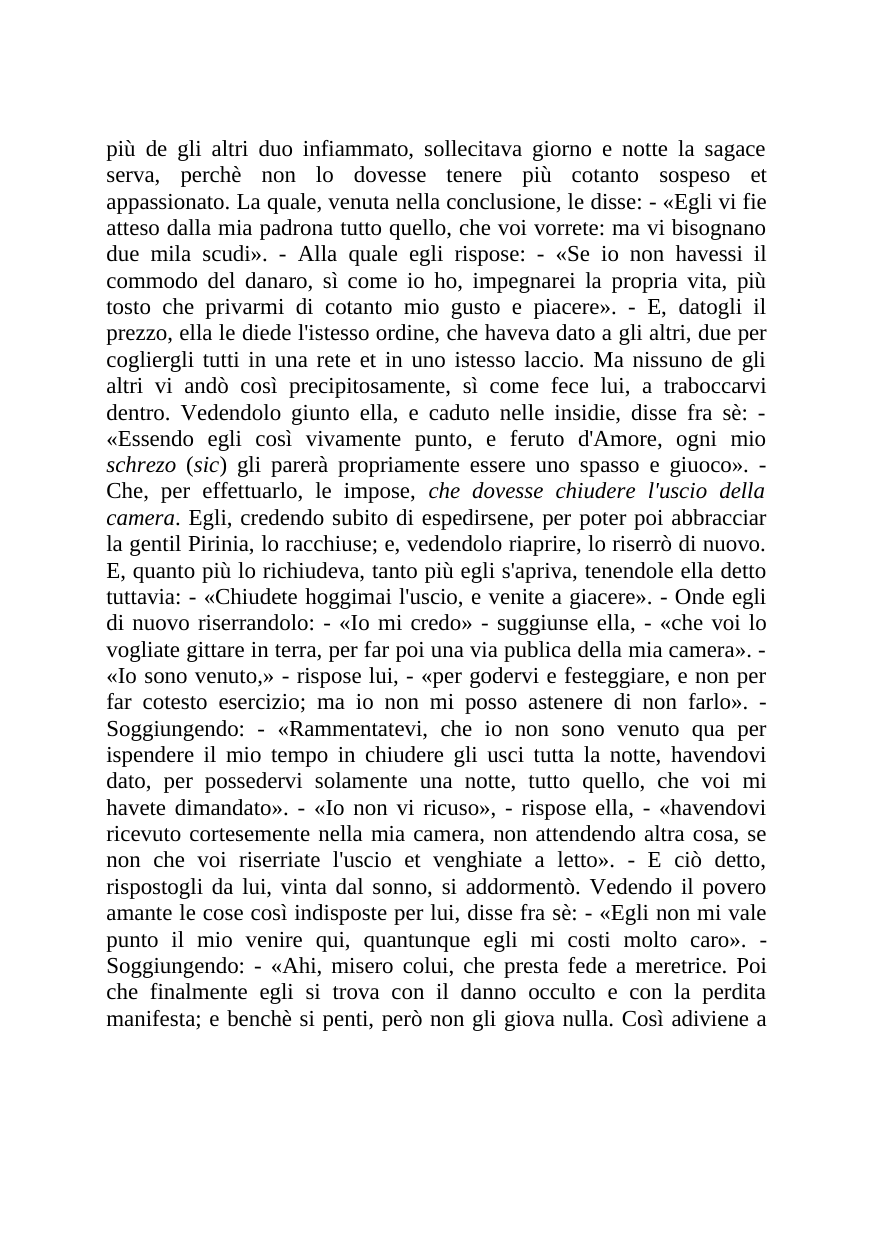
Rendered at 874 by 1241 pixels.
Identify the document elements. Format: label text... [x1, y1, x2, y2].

text più de gli altri duo infiammato, sollecitava giorno e notte la sagace serva, perchè non lo dovesse tenere più cotanto sospeso et appassionato. La quale, venuta nella conclusione, le disse: - «Egli vi fie atteso dalla mia padrona tutto quello, che voi vorrete: ma vi bisognano due mila scudi». - Alla quale egli rispose: - «Se io non havessi il commodo del danaro, sì come io ho, impegnarei la propria vita, più tosto che privarmi di cotanto mio gusto e piacere». - E, datogli il prezzo, ella le diede l'istesso ordine, che haveva dato a gli altri, due per cogliergli tutti in una rete et in uno istesso laccio. Ma nissuno de gli altri vi andò così precipitosamente, sì come fece lui, a traboccarvi dentro. Vedendolo giunto ella, e caduto nelle insidie, disse fra sè: - «Essendo egli così vivamente punto, e feruto d'Amore, ogni mio schrezo (sic) gli parerà propriamente essere uno spasso e giuoco». - Che, per effettuarlo, le impose, che dovesse chiudere l'uscio della camera. Egli, credendo subito di espedirsene, per poter poi abbracciar la gentil Pirinia, lo racchiuse; e, vedendolo riaprire, lo riserrò di nuovo. E, quanto più lo richiudeva, tanto più egli s'apriva, tenendole ella detto tuttavia: - «Chiudete hoggimai l'uscio, e venite a giacere». - Onde egli di nuovo riserrandolo: - «Io mi credo» - suggiunse ella, - «che voi lo vogliate gittare in terra, per far poi una via publica della mia camera». - «Io sono venuto,» - rispose lui, - «per godervi e festeggiare, e non per far cotesto esercizio; ma io non mi posso astenere di non farlo». - Soggiungendo: - «Rammentatevi, che io non sono venuto qua per ispendere il mio tempo in chiudere gli usci tutta la notte, havendovi dato, per possedervi solamente una notte, tutto quello, che voi mi havete dimandato». - «Io non vi ricuso», - rispose ella, - «havendovi ricevuto cortesemente nella mia camera, non attendendo altra cosa, se non che voi riserriate l'uscio et venghiate a letto». - E ciò detto, rispostogli da lui, vinta dal sonno, si addormentò. Vedendo il povero amante le cose così indisposte per lui, disse fra sè: - «Egli non mi vale punto il mio venire qui, quantunque egli mi costi molto caro». - Soggiungendo: - «Ahi, misero colui, che presta fede a meretrice. Poi che finalmente egli si trova con il danno occulto e con la perdita manifesta; e benchè si penti, però non gli giova nulla. Così adiviene a [106, 135, 768, 1031]
